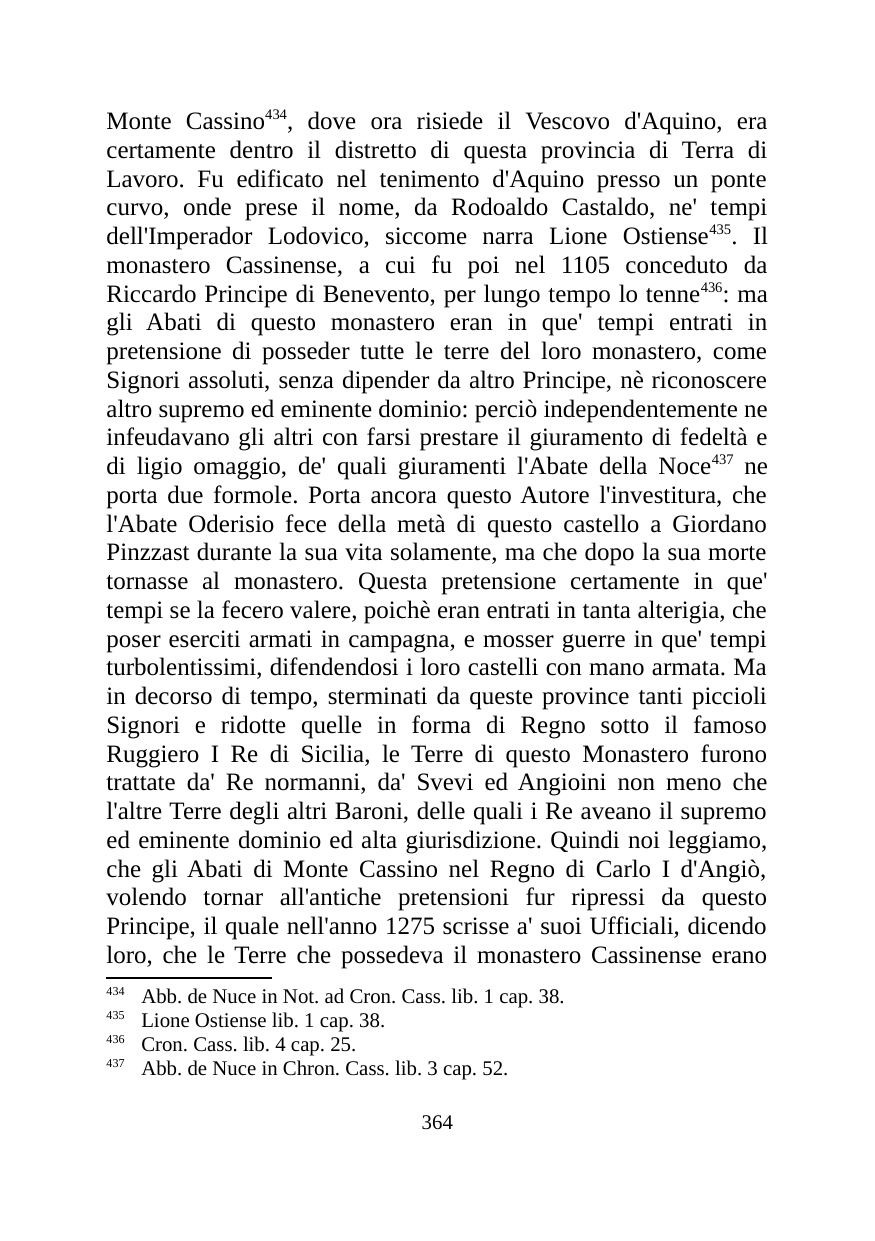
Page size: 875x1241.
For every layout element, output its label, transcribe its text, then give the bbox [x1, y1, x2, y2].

text Lione Ostiense lib. 1 cap. 38. [106, 1008, 768, 1032]
text Abb. de Nuce in Chron. Cass. lib. 3 cap. 52. [106, 1056, 768, 1080]
text Abb. de Nuce in Not. ad Cron. Cass. lib. 1 cap. 38. [106, 984, 768, 1008]
text Cron. Cass. lib. 4 cap. 25. [106, 1032, 768, 1056]
text Monte Cassino, dove ora risiede il Vescovo d'Aquino, era certamente dentro il distretto di questa provincia di Terra di Lavoro. Fu edificato nel tenimento d'Aquino presso un ponte curvo, onde prese il nome, da Rodoaldo Castaldo, ne' tempi dell'Imperador Lodovico, siccome narra Lione Ostiense. Il monastero Cassinense, a cui fu poi nel 1105 conceduto da Riccardo Principe di Benevento, per lungo tempo lo tenne: ma gli Abati di questo monastero eran in que' tempi entrati in pretensione di posseder tutte le terre del loro monastero, come Signori assoluti, senza dipender da altro Principe, nè riconoscere altro supremo ed eminente dominio: perciò independentemente ne infeudavano gli altri con farsi prestare il giuramento di fedeltà e di ligio omaggio, de' quali giuramenti l'Abate della Noce ne porta due formole. Porta ancora questo Autore l'investitura, che l'Abate Oderisio fece della metà di questo castello a Giordano Pinzzast durante la sua vita solamente, ma che dopo la sua morte tornasse al monastero. Questa pretensione certamente in que' tempi se la fecero valere, poichè eran entrati in tanta alterigia, che poser eserciti armati in campagna, e mosser guerre in que' tempi turbolentissimi, difendendosi i loro castelli con mano armata. Ma in decorso di tempo, sterminati da queste province tanti piccioli Signori e ridotte quelle in forma di Regno sotto il famoso Ruggiero I Re di Sicilia, le Terre di questo Monastero furono trattate da' Re normanni, da' Svevi ed Angioini non meno che l'altre Terre degli altri Baroni, delle quali i Re aveano il supremo ed eminente dominio ed alta giurisdizione. Quindi noi leggiamo, che gli Abati di Monte Cassino nel Regno di Carlo I d'Angiò, volendo tornar all'antiche pretensioni fur ripressi da questo Principe, il quale nell'anno 1275 scrisse a' suoi Ufficiali, dicendo loro, che le Terre che possedeva il monastero Cassinense erano [106, 106, 768, 969]
